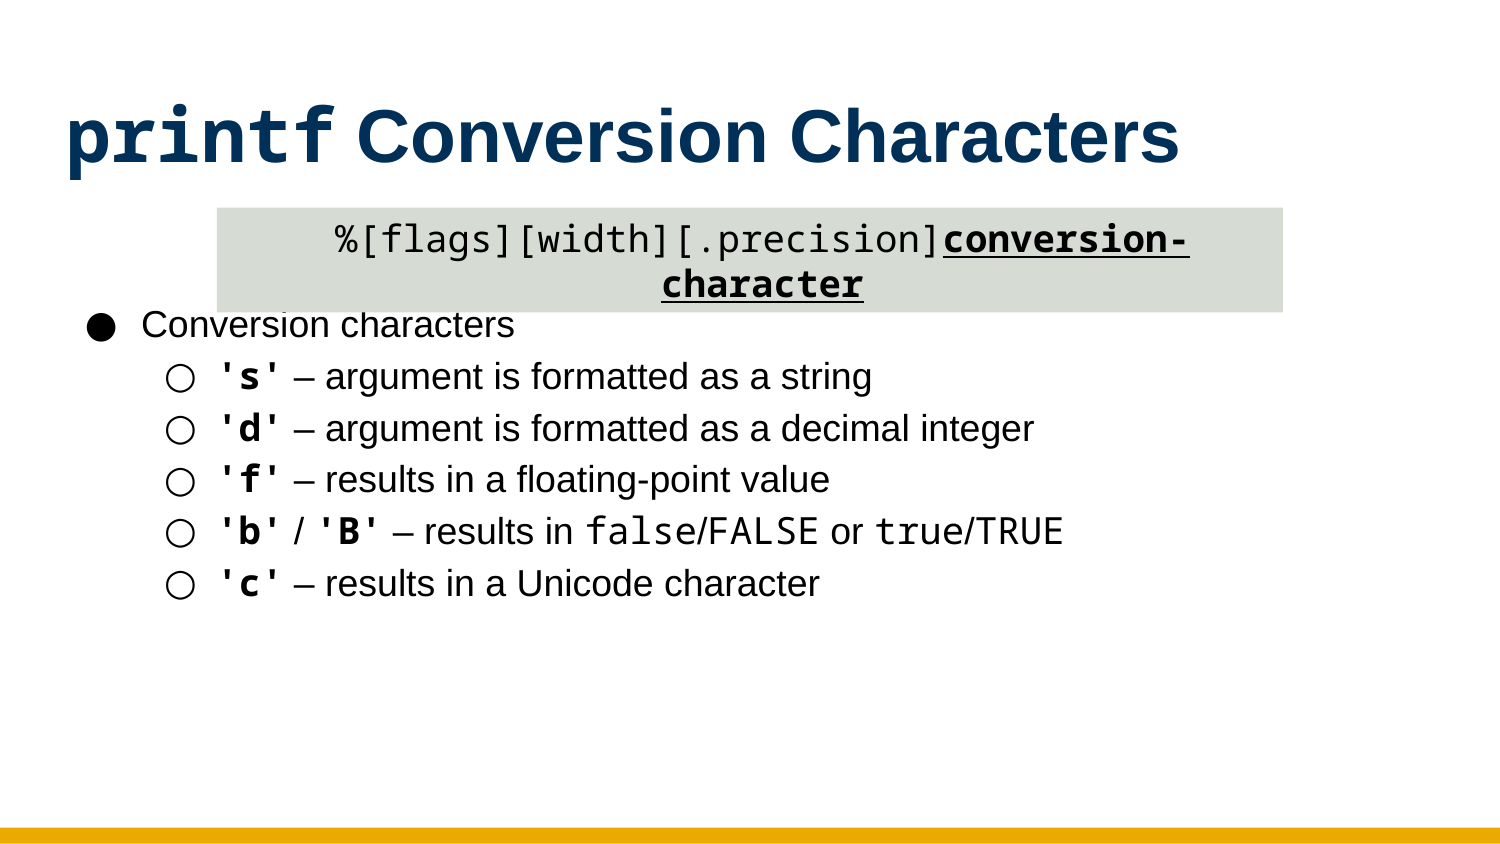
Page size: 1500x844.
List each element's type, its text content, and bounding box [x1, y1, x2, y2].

title printf Conversion Characters [51, 72, 1449, 189]
list Conversion characters 's' – argument is formatted as a string 'd' – argument is formatted as a decimal integer 'f' – results in a floating-point value 'b' / 'B' – results in false/FALSE or true/TRUE 'c' – results in a Unicode character [51, 278, 1449, 809]
text_box %[flags][width][.precision]conversion-character [216, 207, 1283, 313]
